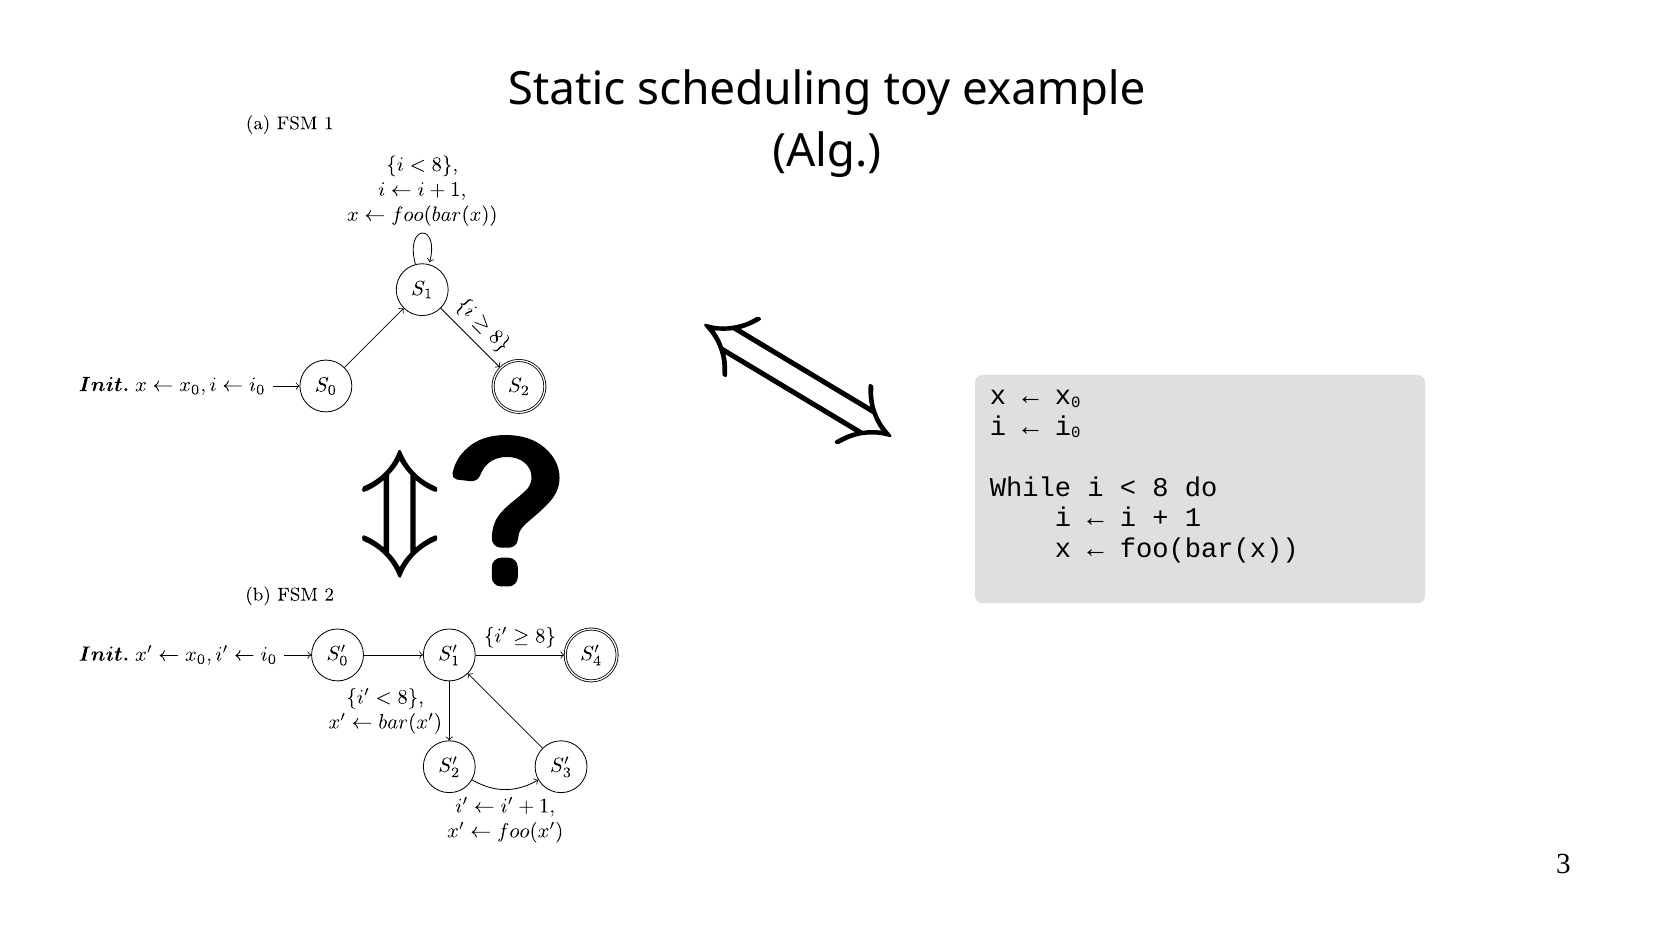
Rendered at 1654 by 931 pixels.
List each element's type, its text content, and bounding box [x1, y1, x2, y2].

text_box x ← x0 i ← i0 While i < 8 do i ← i + 1 x ← foo(bar(x)) [975, 375, 1351, 604]
text_box [689, 300, 901, 458]
text_box Static scheduling toy example (Alg.) [433, 47, 1220, 176]
text_box [362, 450, 430, 578]
text_box [981, 374, 1426, 604]
picture [70, 112, 713, 851]
